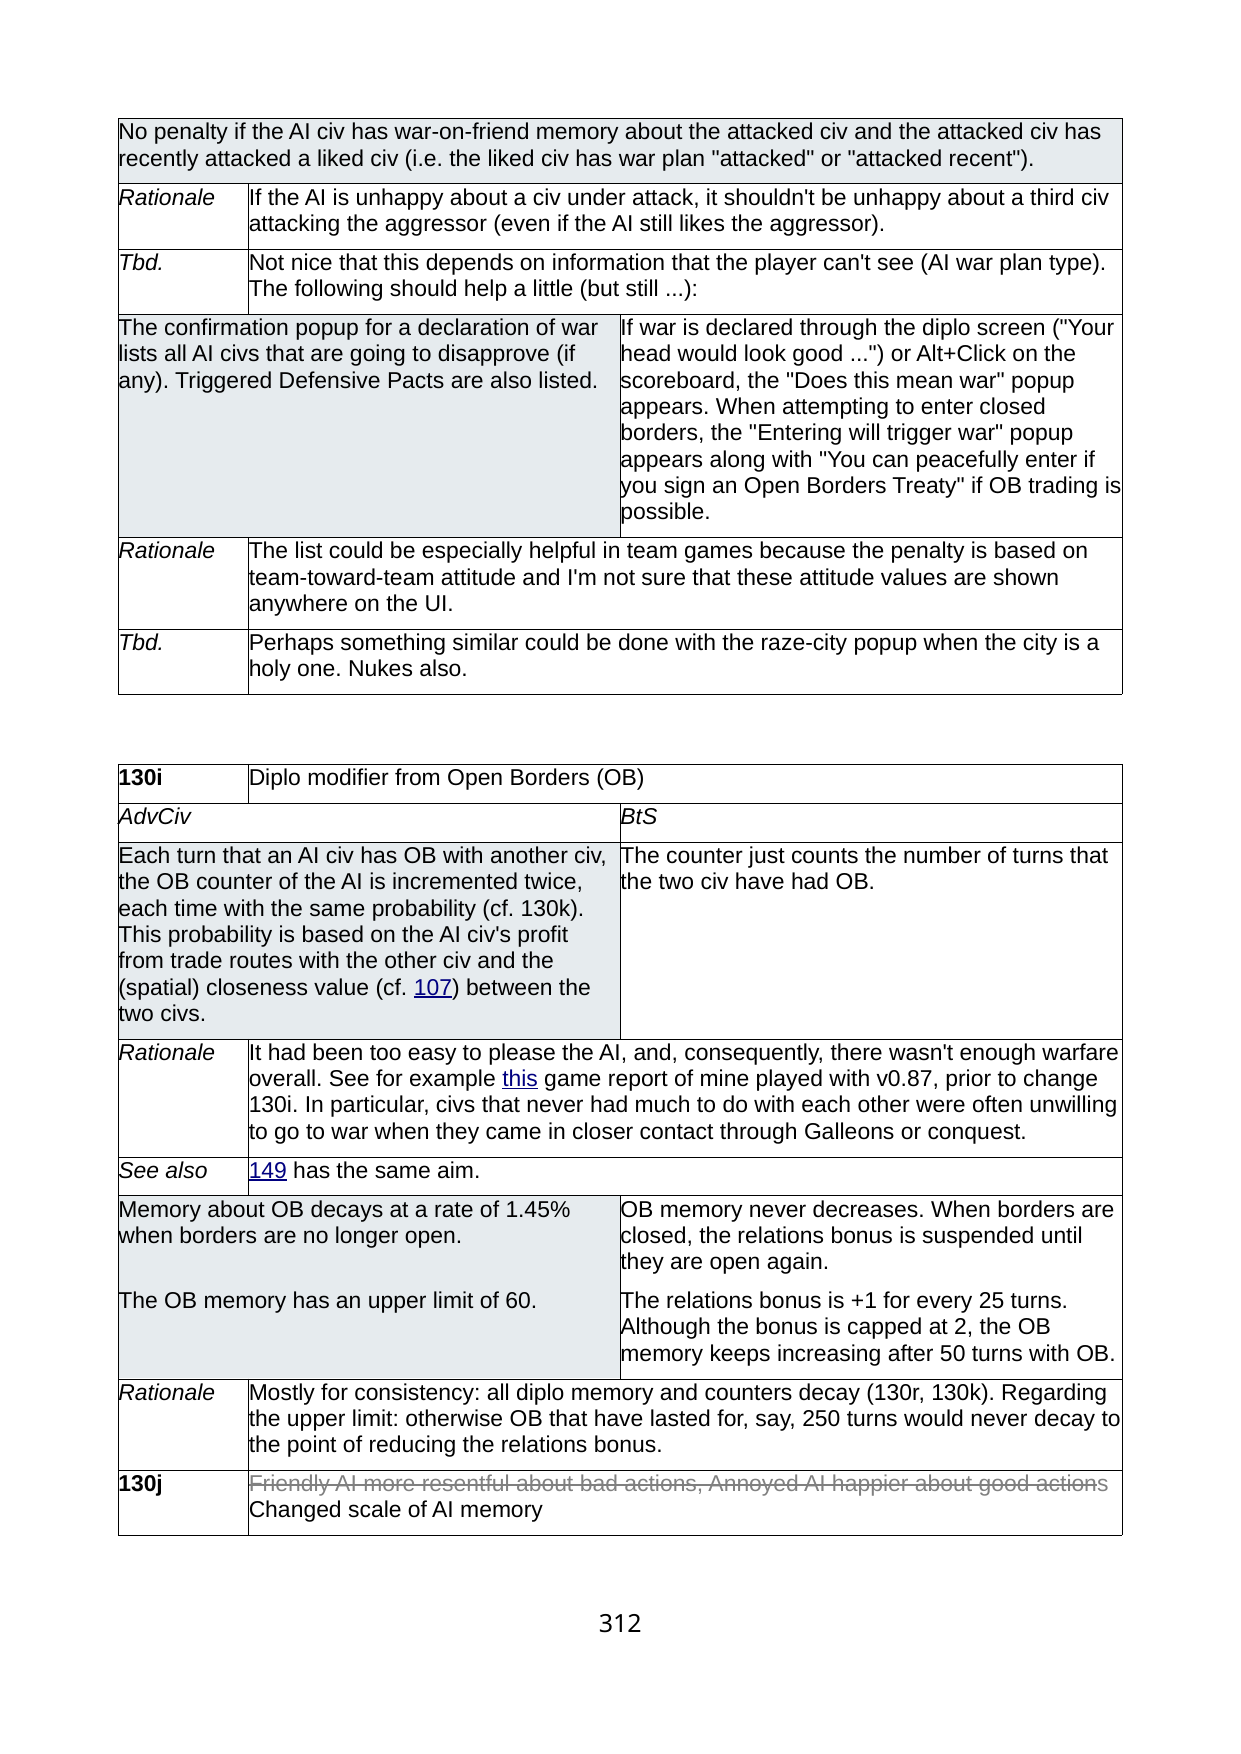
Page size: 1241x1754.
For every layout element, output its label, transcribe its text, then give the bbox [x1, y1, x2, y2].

table_cell 130j [119, 1471, 248, 1535]
table_cell It had been too easy to please the AI, and, consequently, there wasn't enough warfare overall. See for example this game report of mine played with v0.87, prior to change 130i. In particular, civs that never had much to do with each other were often unwilling to go to war when they came in closer contact through Galleons or conquest. [249, 1040, 1122, 1157]
table_cell Tbd. [119, 630, 248, 694]
table_cell BtS [621, 804, 1122, 842]
table_cell No penalty if the AI civ has war-on-friend memory about the attacked civ and the attacked civ has recently attacked a liked civ (i.e. the liked civ has war plan "attacked" or "attacked recent"). [119, 119, 1122, 183]
table_cell Perhaps something similar could be done with the raze-city popup when the city is a holy one. Nukes also. [249, 630, 1122, 694]
table_cell Rationale [119, 538, 248, 629]
table_cell The confirmation popup for a declaration of war lists all AI civs that are going to disapprove (if any). Triggered Defensive Pacts are also listed. [119, 315, 620, 537]
table_cell Not nice that this depends on information that the player can't see (AI war plan type). The following should help a little (but still ...): [249, 250, 1122, 314]
table_header 130i [119, 765, 248, 803]
table_cell OB memory never decreases. When borders are closed, the relations bonus is suspended until they are open again. The relations bonus is +1 for every 25 turns. Although the bonus is capped at 2, the OB memory keeps increasing after 50 turns with OB. [621, 1196, 1122, 1378]
table_cell AdvCiv [119, 804, 620, 842]
table_cell Rationale [119, 1040, 248, 1157]
table_cell Rationale [119, 1380, 248, 1470]
table_cell Memory about OB decays at a rate of 1.45% when borders are no longer open. The OB memory has an upper limit of 60. [119, 1196, 620, 1378]
table_cell The counter just counts the number of turns that the two civ have had OB. [621, 843, 1122, 1039]
table_cell If war is declared through the diplo screen ("Your head would look good ...") or Alt+Click on the scoreboard, the "Does this mean war" popup appears. When attempting to enter closed borders, the "Entering will trigger war" popup appears along with "You can peacefully enter if you sign an Open Borders Treaty" if OB trading is possible. [621, 315, 1122, 537]
table_header Diplo modifier from Open Borders (OB) [249, 765, 1122, 803]
table_cell See also [119, 1158, 248, 1195]
table_cell The list could be especially helpful in team games because the penalty is based on team-toward-team attitude and I'm not sure that these attitude values are shown anywhere on the UI. [249, 538, 1122, 629]
table_cell 149 has the same aim. [249, 1158, 1122, 1195]
table_cell Friendly AI more resentful about bad actions, Annoyed AI happier about good actions Changed scale of AI memory [249, 1471, 1122, 1535]
table_cell Rationale [119, 184, 248, 248]
table_cell If the AI is unhappy about a civ under attack, it shouldn't be unhappy about a third civ attacking the aggressor (even if the AI still likes the aggressor). [249, 184, 1122, 248]
table_cell Each turn that an AI civ has OB with another civ, the OB counter of the AI is incremented twice, each time with the same probability (cf. 130k). This probability is based on the AI civ's profit from trade routes with the other civ and the (spatial) closeness value (cf. 107) between the two civs. [119, 843, 620, 1039]
table_cell Tbd. [119, 250, 248, 314]
table_cell Mostly for consistency: all diplo memory and counters decay (130r, 130k). Regarding the upper limit: otherwise OB that have lasted for, say, 250 turns would never decay to the point of reducing the relations bonus. [249, 1380, 1122, 1470]
